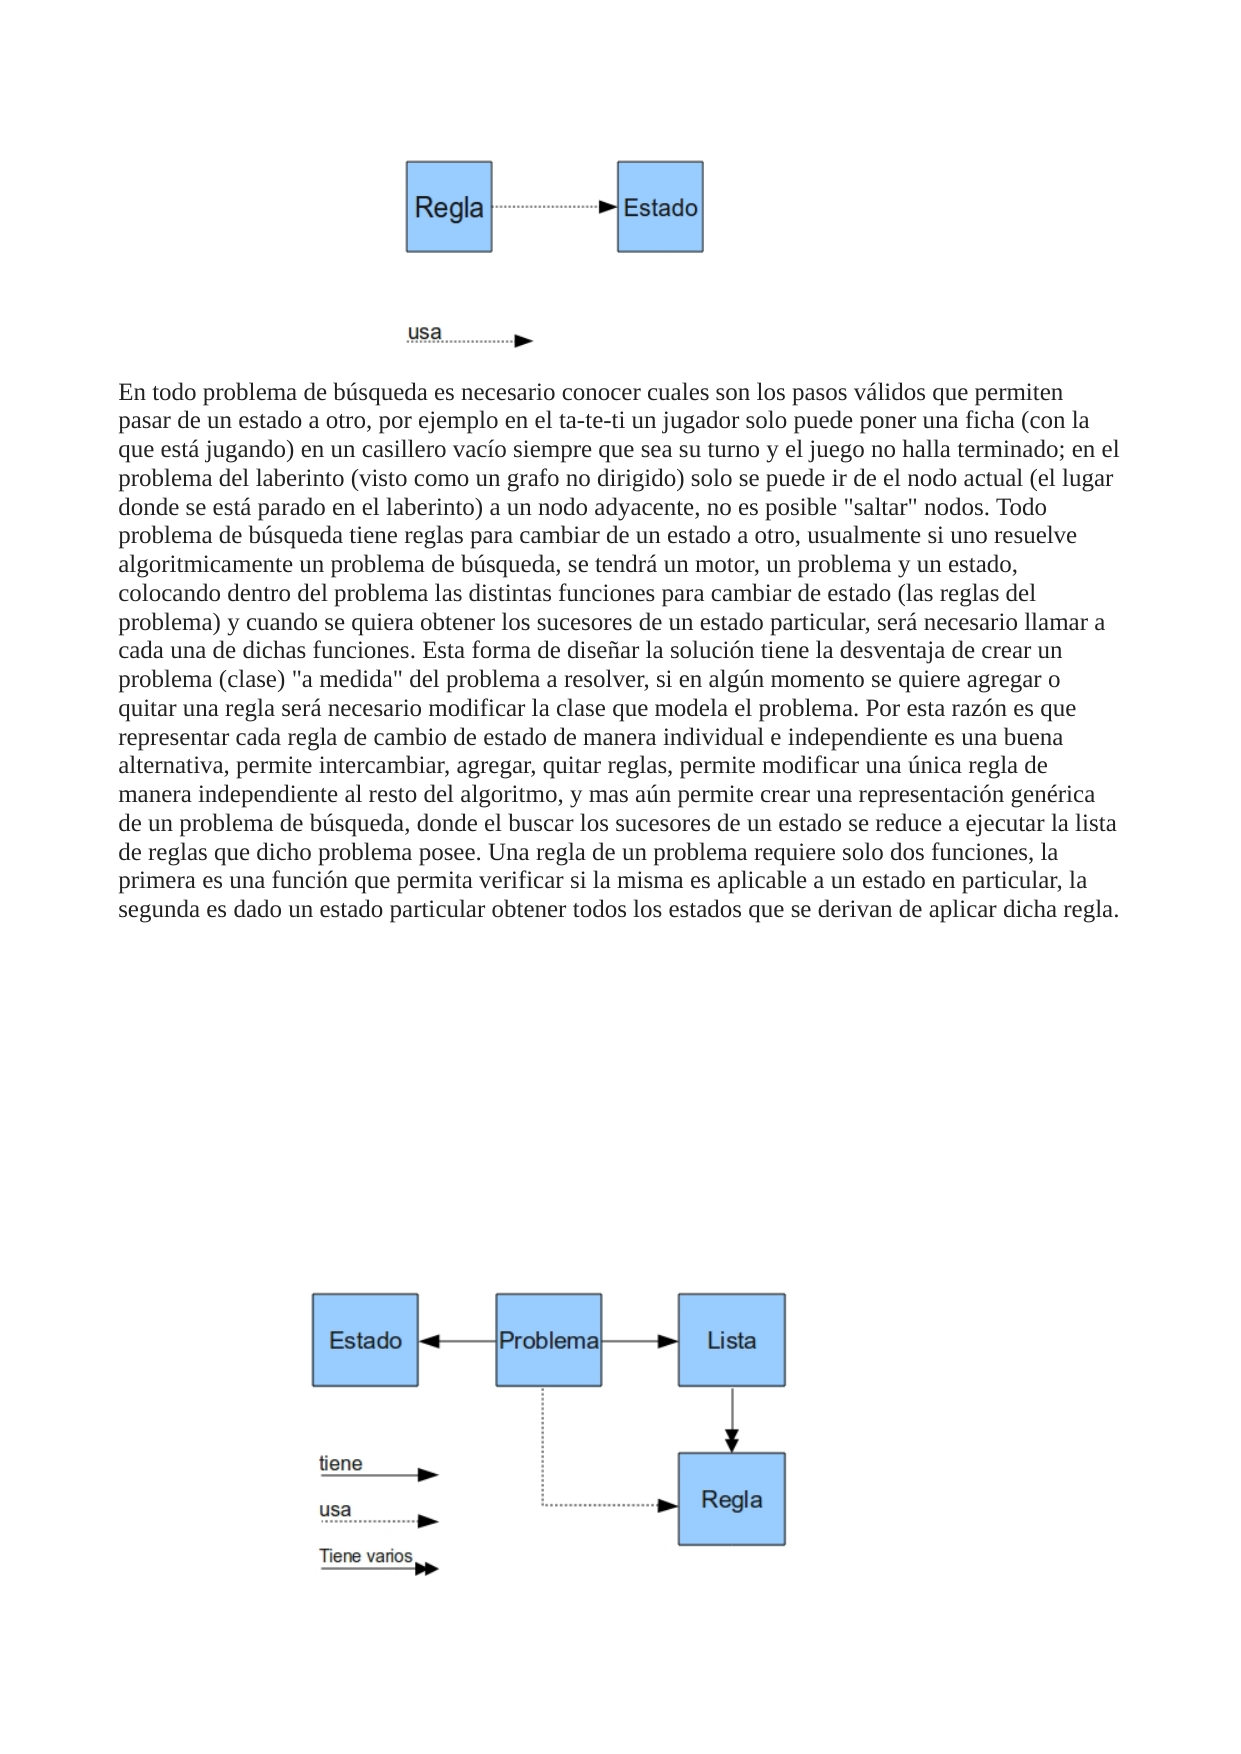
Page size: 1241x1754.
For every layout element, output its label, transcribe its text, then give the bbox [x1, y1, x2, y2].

picture [298, 1278, 805, 1586]
picture [390, 137, 723, 357]
text En todo problema de búsqueda es necesario conocer cuales son los pasos válidos que permiten pasar de un estado a otro, por ejemplo en el ta-te-ti un jugador solo puede poner una ficha (con la que está jugando) en un casillero vacío siempre que sea su turno y el juego no halla terminado; en el problema del laberinto (visto como un grafo no dirigido) solo se puede ir de el nodo actual (el lugar donde se está parado en el laberinto) a un nodo adyacente, no es posible "saltar" nodos. Todo problema de búsqueda tiene reglas para cambiar de un estado a otro, usualmente si uno resuelve algoritmicamente un problema de búsqueda, se tendrá un motor, un problema y un estado, colocando dentro del problema las distintas funciones para cambiar de estado (las reglas del problema) y cuando se quiera obtener los sucesores de un estado particular, será necesario llamar a cada una de dichas funciones. Esta forma de diseñar la solución tiene la desventaja de crear un problema (clase) "a medida" del problema a resolver, si en algún momento se quiere agregar o quitar una regla será necesario modificar la clase que modela el problema. Por esta razón es que representar cada regla de cambio de estado de manera individual e independiente es una buena alternativa, permite intercambiar, agregar, quitar reglas, permite modificar una única regla de manera independiente al resto del algoritmo, y mas aún permite crear una representación genérica de un problema de búsqueda, donde el buscar los sucesores de un estado se reduce a ejecutar la lista de reglas que dicho problema posee. Una regla de un problema requiere solo dos funciones, la primera es una función que permita verificar si la misma es aplicable a un estado en particular, la segunda es dado un estado particular obtener todos los estados que se derivan de aplicar dicha regla. [118, 377, 1122, 923]
